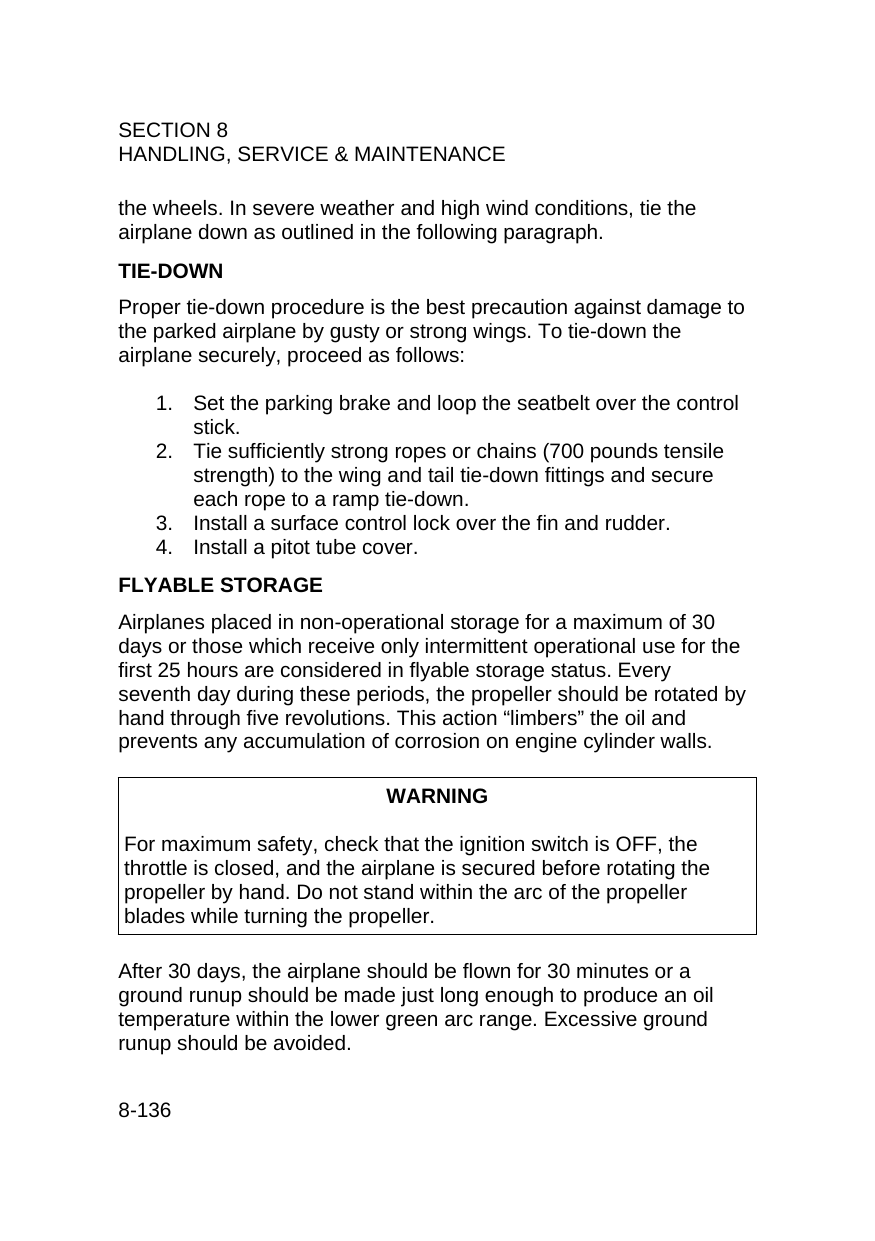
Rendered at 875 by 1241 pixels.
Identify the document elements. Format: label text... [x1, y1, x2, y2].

text Proper tie-down procedure is the best precaution against damage to the parked airplane by gusty or strong wings. To tie-down the airplane securely, proceed as follows: [118, 295, 756, 367]
table_header WARNING For maximum safety, check that the ignition switch is OFF, the throttle is closed, and the airplane is secured before rotating the propeller by hand. Do not stand within the arc of the propeller blades while turning the propeller. [119, 778, 756, 933]
text After 30 days, the airplane should be flown for 30 minutes or a ground runup should be made just long enough to produce an oil temperature within the lower green arc range. Excessive ground runup should be avoided. [118, 958, 756, 1054]
subtitle FLYABLE STORAGE [118, 573, 756, 597]
text the wheels. In severe weather and high wind conditions, tie the airplane down as outlined in the following paragraph. [118, 196, 756, 244]
list Install a pitot tube cover. [156, 534, 756, 558]
text Airplanes placed in non-operational storage for a maximum of 30 days or those which receive only intermittent operational use for the first 25 hours are considered in flyable storage status. Every [118, 609, 756, 681]
text seventh day during these periods, the propeller should be rotated by hand through five revolutions. This action “limbers” the oil and prevents any accumulation of corrosion on engine cylinder walls. [118, 681, 756, 753]
list Tie sufficiently strong ropes or chains (700 pounds tensile strength) to the wing and tail tie-down fittings and secure each rope to a ramp tie-down. [156, 439, 756, 511]
list Install a surface control lock over the fin and rudder. [156, 511, 756, 534]
list Set the parking brake and loop the seatbelt over the control stick. [156, 391, 756, 439]
subtitle TIE-DOWN [118, 258, 756, 282]
